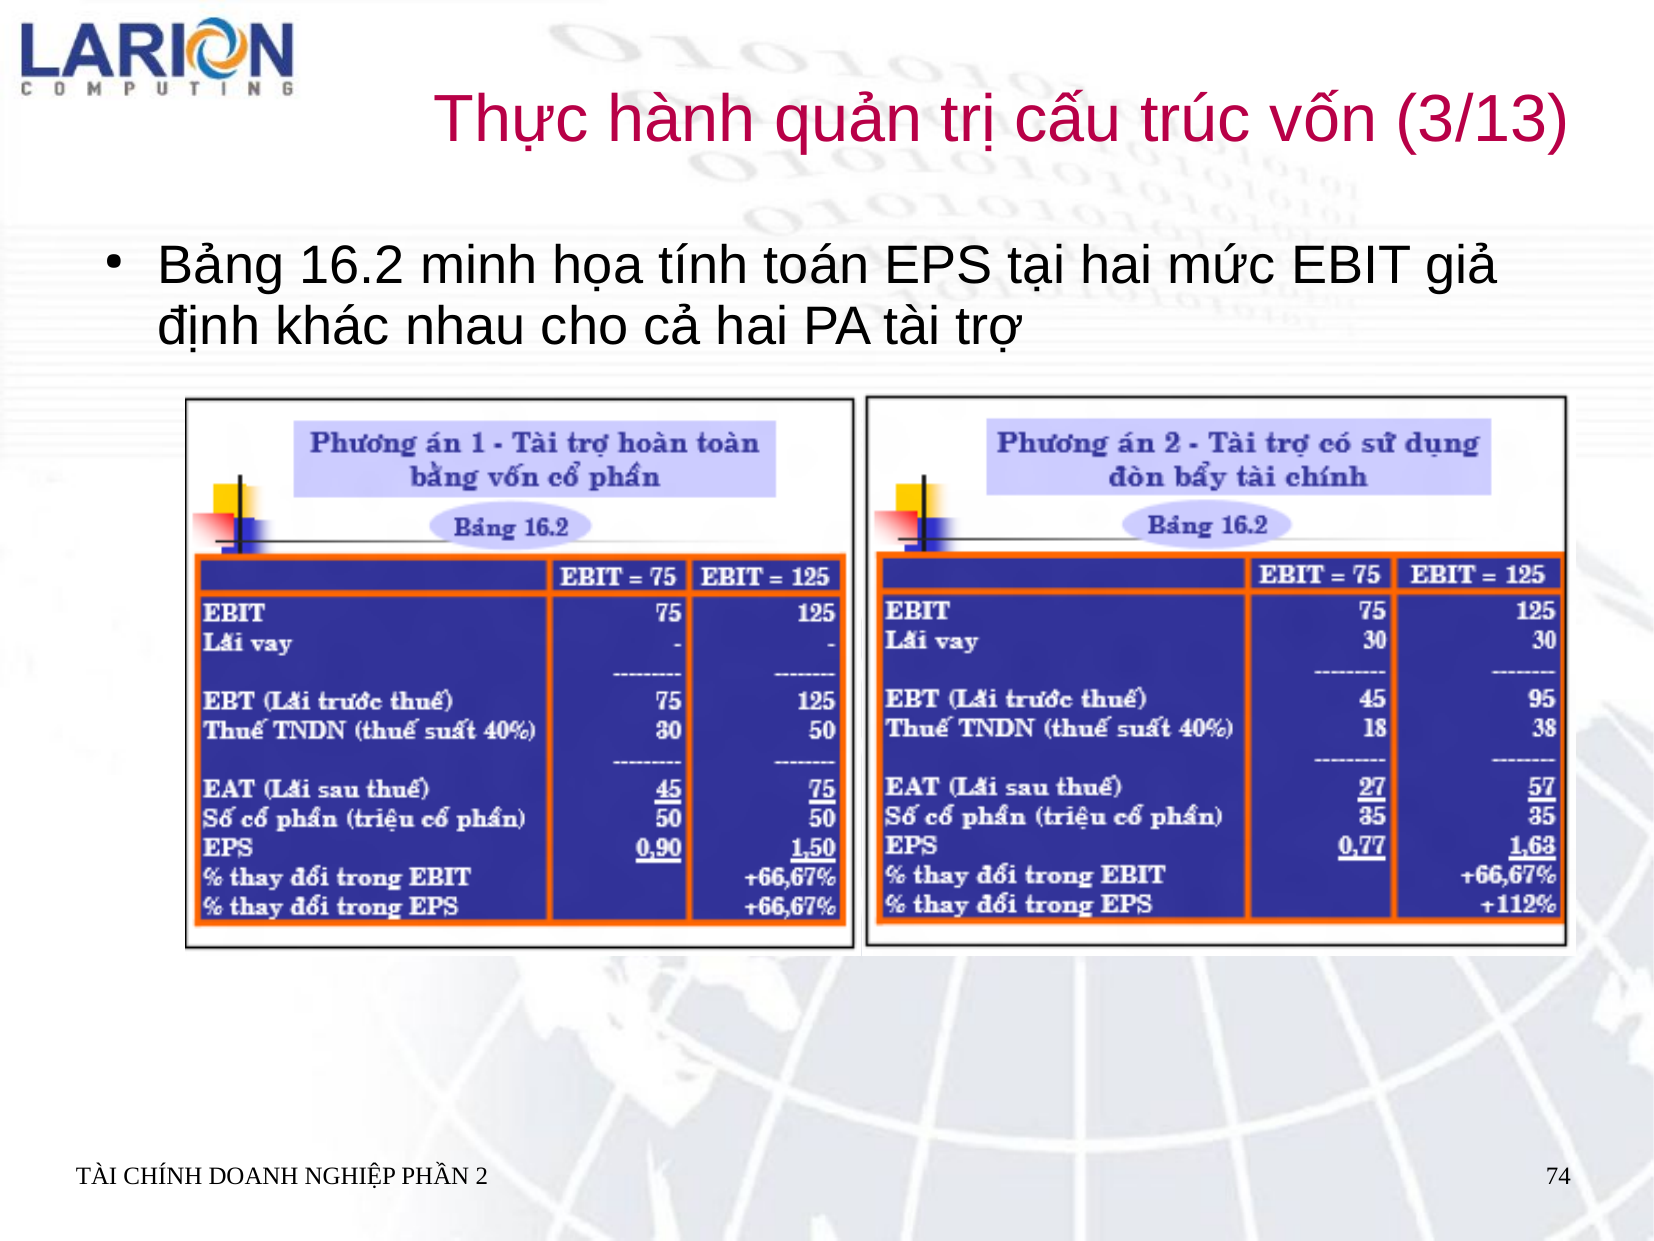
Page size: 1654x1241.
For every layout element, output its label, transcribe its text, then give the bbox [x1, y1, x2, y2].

title Thực hành quản trị cấu trúc vốn (3/13) [300, 49, 1571, 188]
list Bảng 16.2 minh họa tính toán EPS tại hai mức EBIT giả định khác nhau cho cả hai PA tài trợ [86, 234, 1576, 1098]
picture [0, 0, 1654, 1241]
